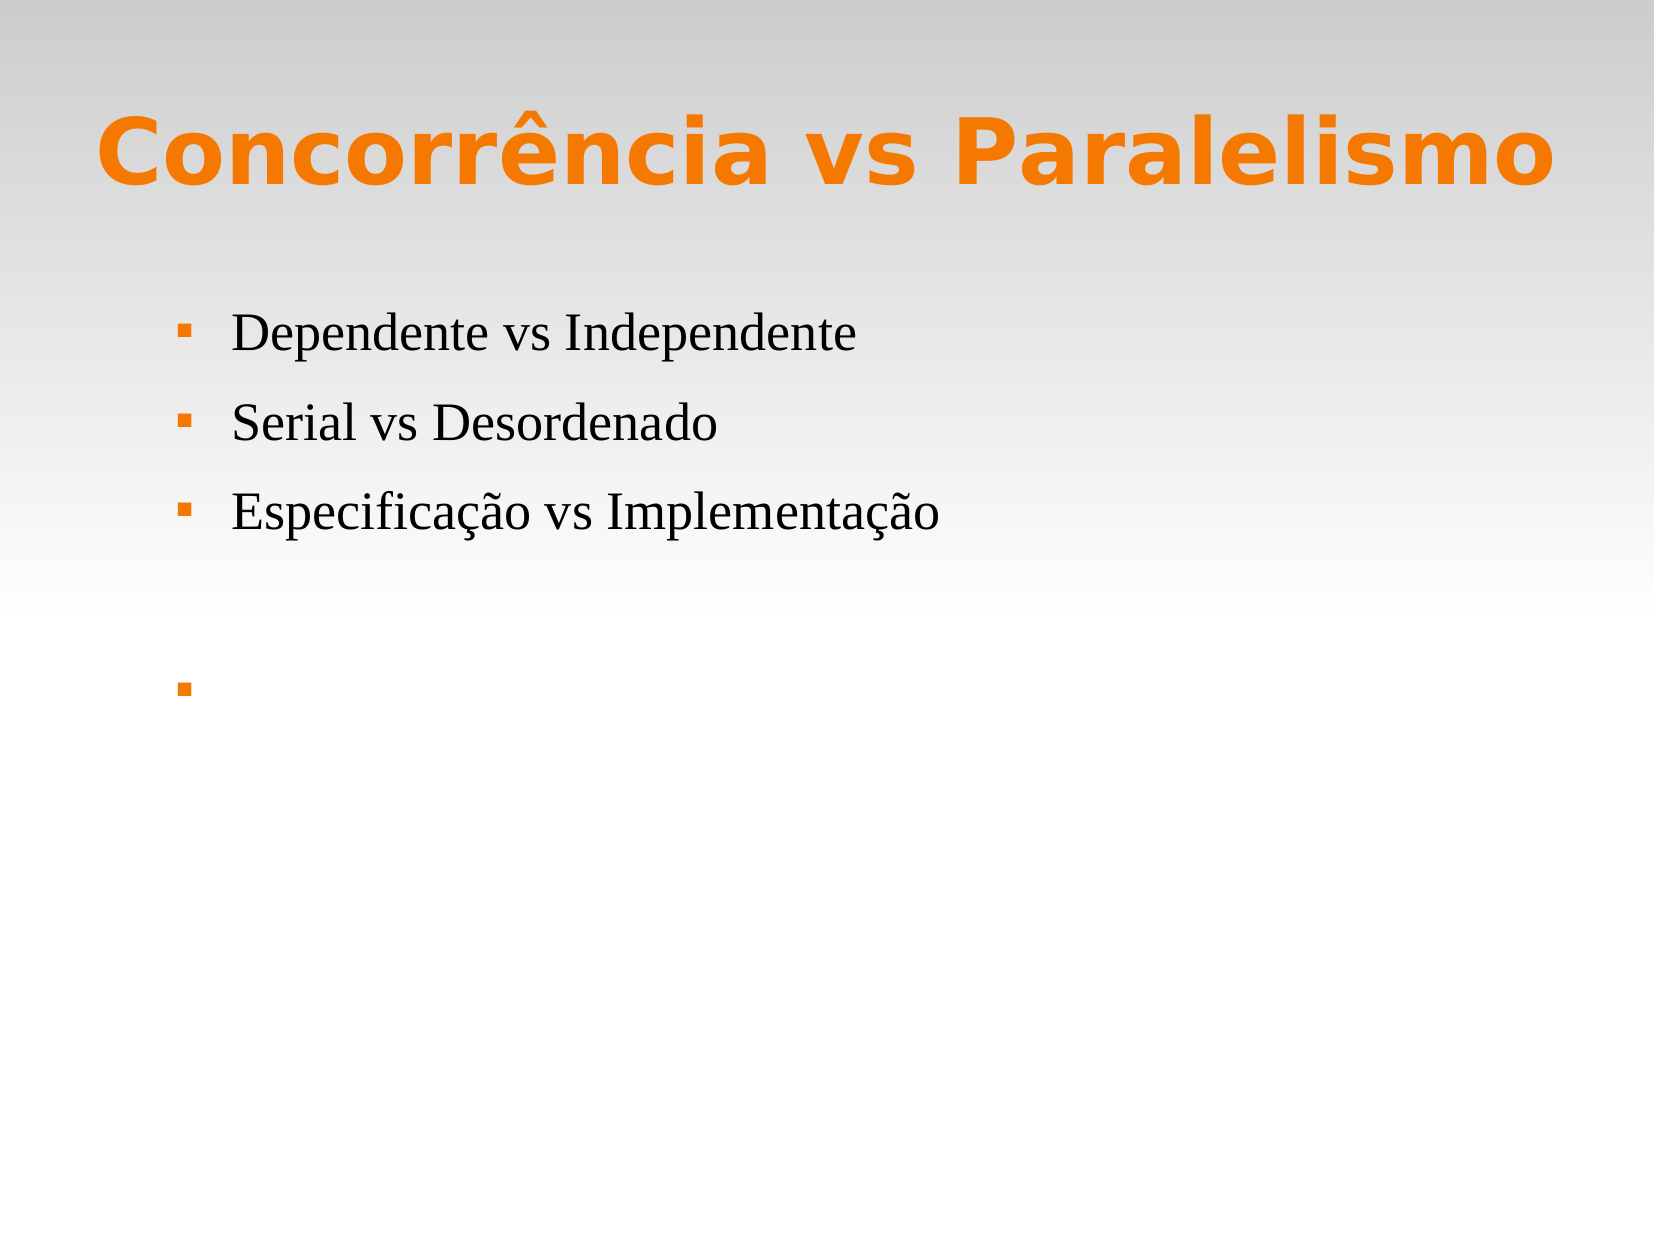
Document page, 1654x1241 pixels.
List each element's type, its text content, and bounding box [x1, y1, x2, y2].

list Dependente vs Independente Serial vs Desordenado Especificação vs Implementação [89, 302, 1463, 1121]
title Concorrência vs Paralelismo [82, 49, 1571, 257]
